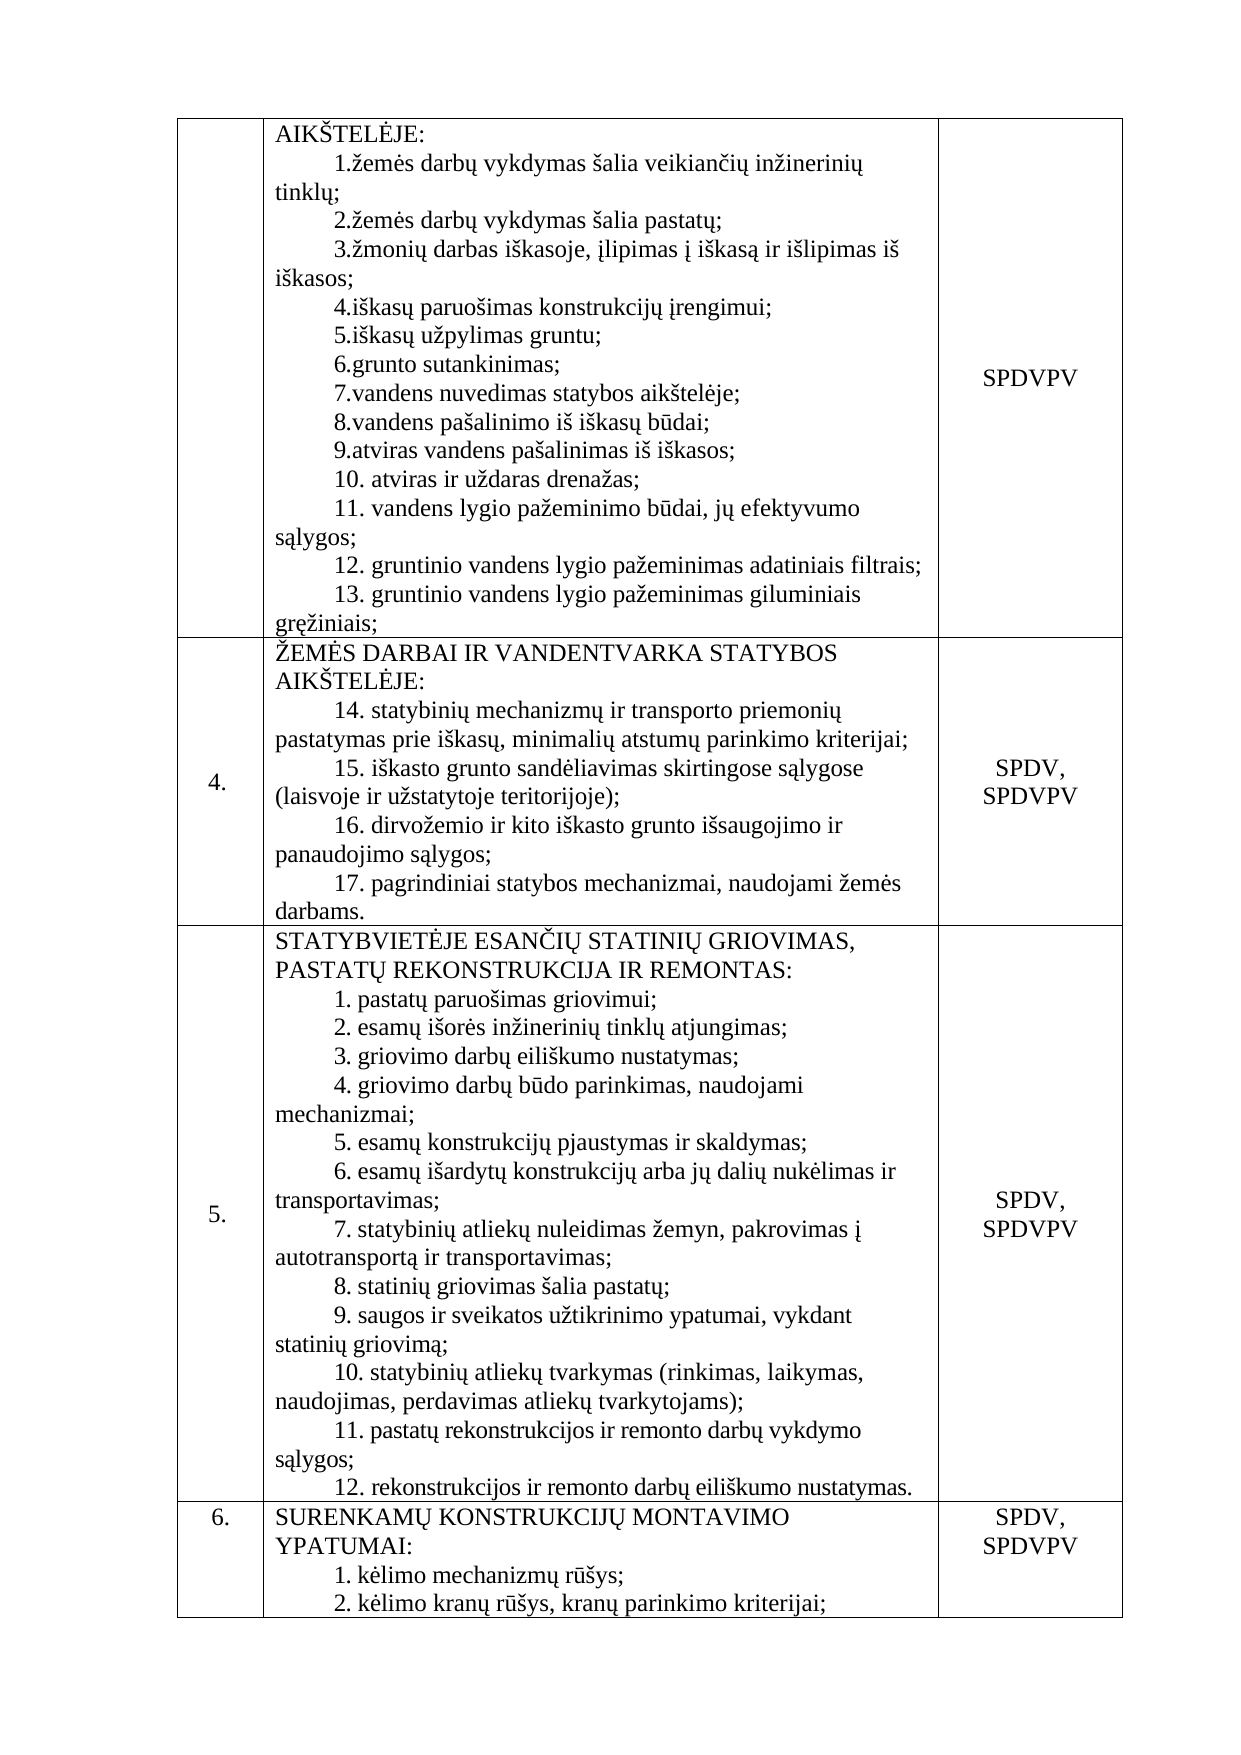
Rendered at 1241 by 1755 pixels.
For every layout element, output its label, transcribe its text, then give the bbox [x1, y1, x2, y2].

table_cell SPDV, SPDVPV [939, 1502, 1122, 1617]
table_cell SPDV, SPDVPV [939, 926, 1122, 1501]
table_cell SPDV, SPDVPV [939, 638, 1122, 925]
table_cell 5. [178, 926, 263, 1501]
table_cell 4. [178, 638, 263, 925]
table_cell 6. [178, 1502, 263, 1617]
table_cell SPDVPV [939, 119, 1122, 637]
table_cell [178, 119, 263, 637]
